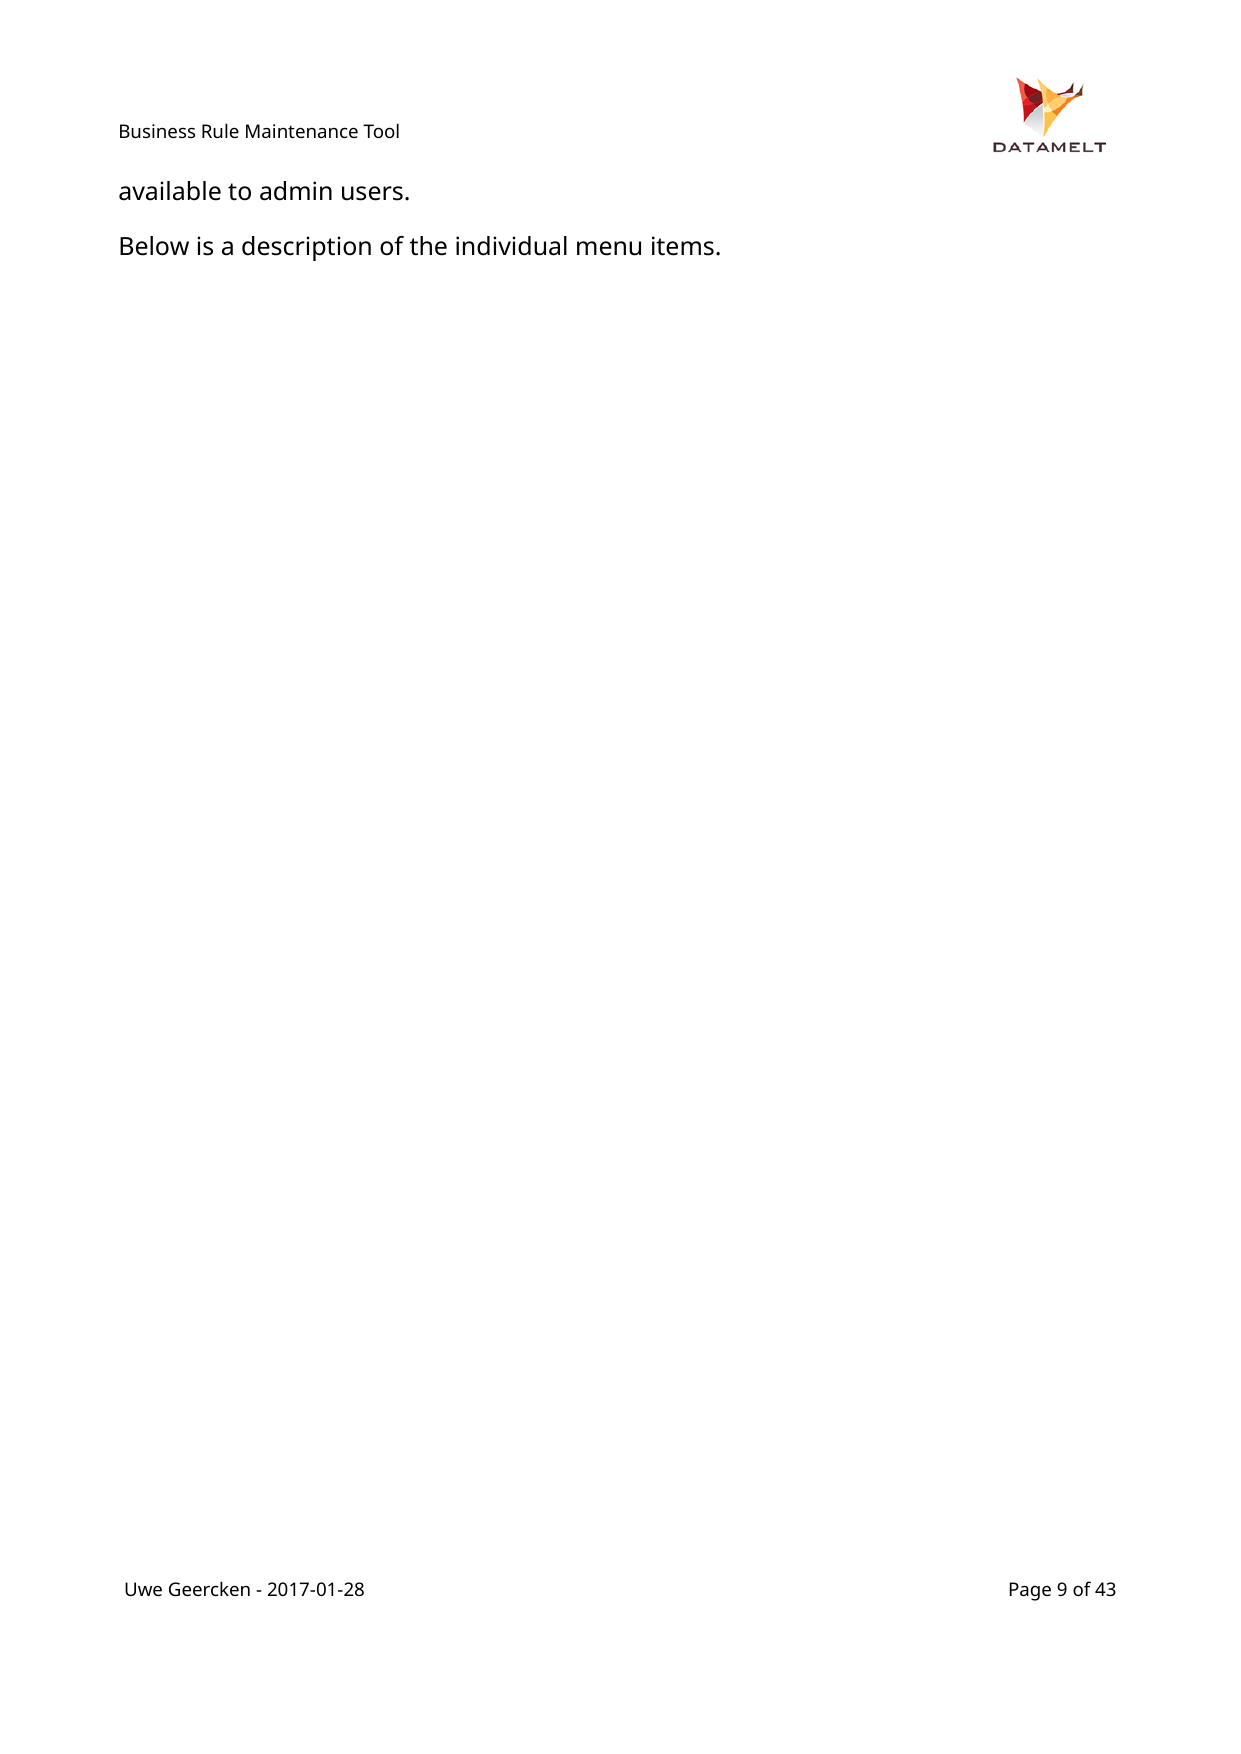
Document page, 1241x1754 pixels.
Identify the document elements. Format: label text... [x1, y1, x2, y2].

text Below is a description of the individual menu items. [118, 228, 1122, 263]
text available to admin users. [118, 173, 1122, 207]
picture [992, 69, 1107, 160]
